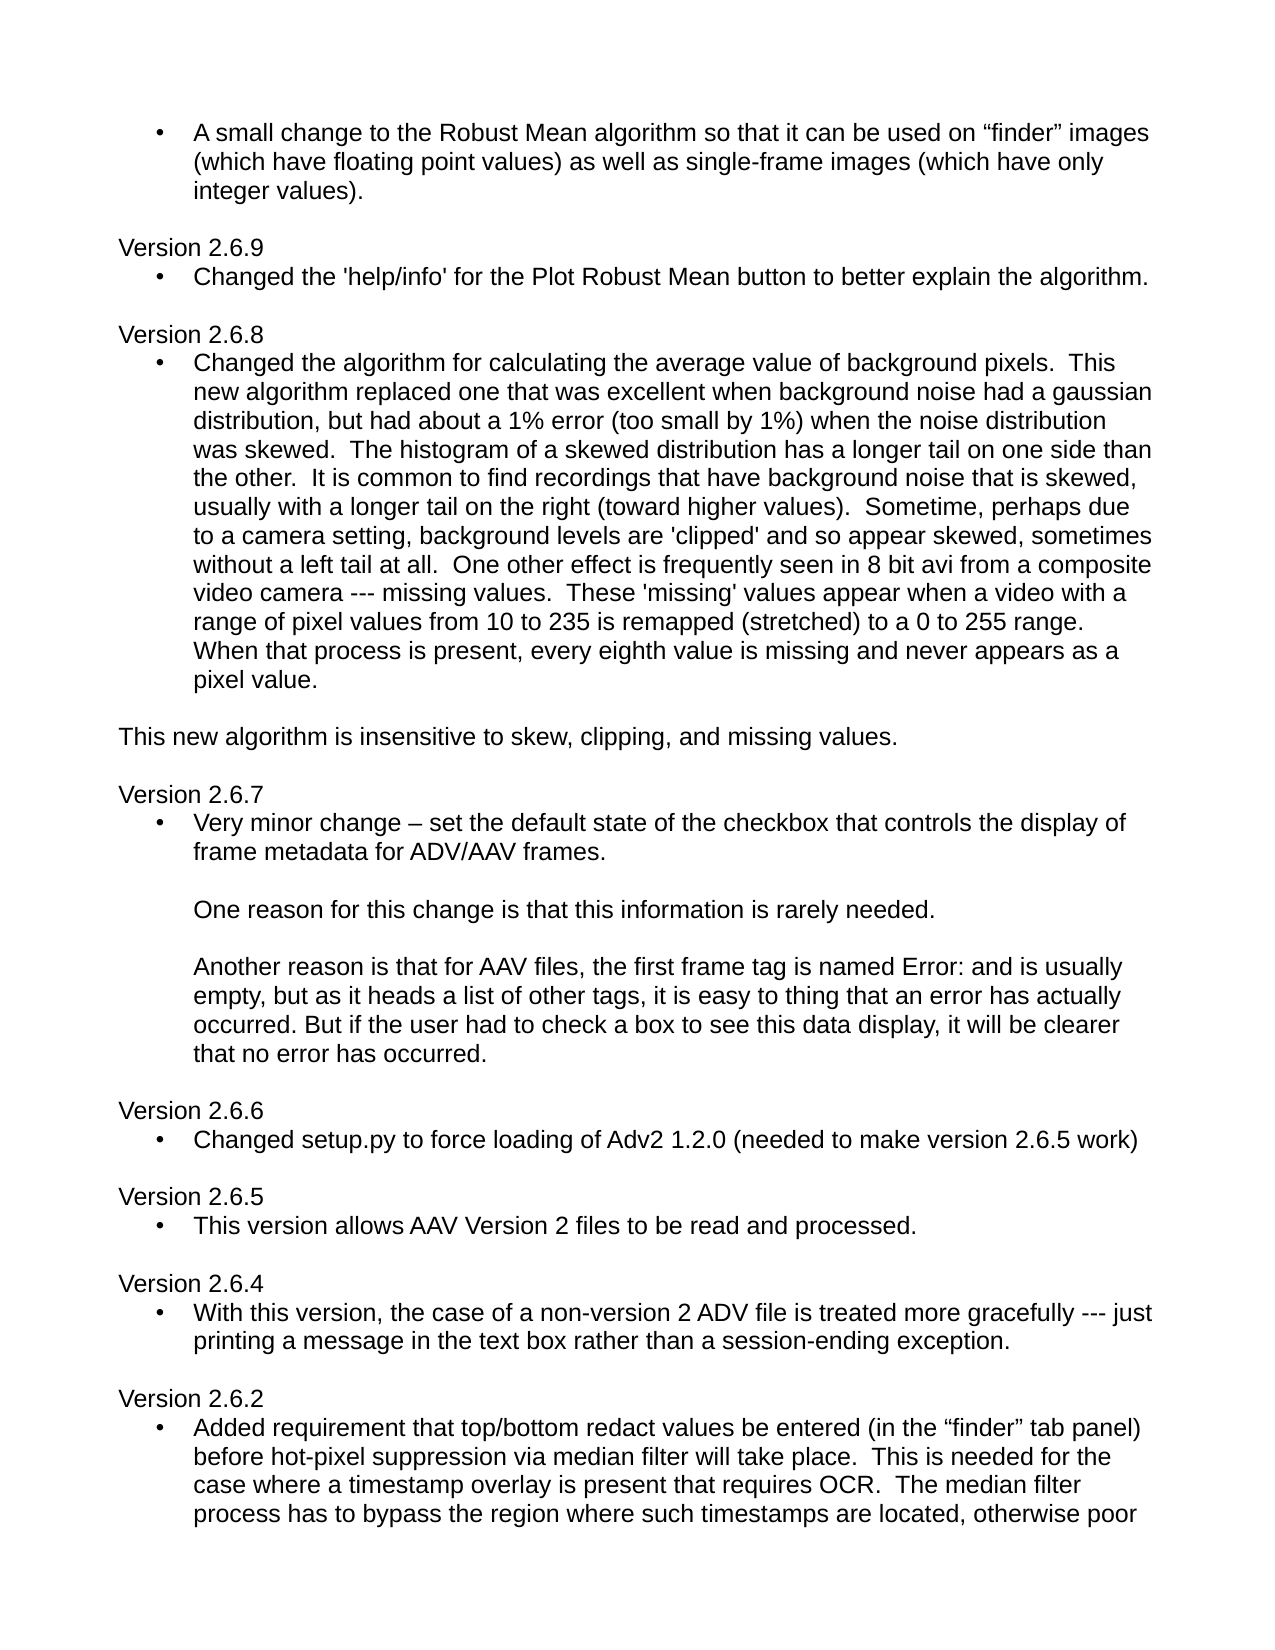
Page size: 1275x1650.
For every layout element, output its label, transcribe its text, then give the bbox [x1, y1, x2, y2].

list Changed setup.py to force loading of Adv2 1.2.0 (needed to make version 2.6.5 work) [156, 1125, 1157, 1154]
list Changed the algorithm for calculating the average value of background pixels. This new algorithm replaced one that was excellent when background noise had a gaussian distribution, but had about a 1% error (too small by 1%) when the noise distribution was skewed. The histogram of a skewed distribution has a longer tail on one side than the other. It is common to find recordings that have background noise that is skewed, usually with a longer tail on the right (toward higher values). Sometime, perhaps due to a camera setting, background levels are 'clipped' and so appear skewed, sometimes without a left tail at all. One other effect is frequently seen in 8 bit avi from a composite video camera --- missing values. These 'missing' values appear when a video with a range of pixel values from 10 to 235 is remapped (stretched) to a 0 to 255 range. When that process is present, every eighth value is missing and never appears as a pixel value. [156, 348, 1157, 722]
list Very minor change – set the default state of the checkbox that controls the display of frame metadata for ADV/AAV frames. One reason for this change is that this information is rarely needed. Another reason is that for AAV files, the first frame tag is named Error: and is usually empty, but as it heads a list of other tags, it is easy to thing that an error has actually occurred. But if the user had to check a box to see this data display, it will be clearer that no error has occurred. [156, 808, 1157, 1096]
list Changed the 'help/info' for the Plot Robust Mean button to better explain the algorithm. [156, 262, 1157, 319]
text Version 2.6.2 [118, 1384, 1157, 1413]
text Version 2.6.9 [118, 233, 1157, 262]
text Version 2.6.8 [118, 319, 1157, 348]
list A small change to the Robust Mean algorithm so that it can be used on “finder” images (which have floating point values) as well as single-frame images (which have only integer values). [156, 118, 1157, 204]
text Version 2.6.5 [118, 1182, 1157, 1211]
text Version 2.6.4 [118, 1269, 1157, 1297]
list With this version, the case of a non-version 2 ADV file is treated more gracefully --- just printing a message in the text box rather than a session-ending exception. [156, 1297, 1157, 1384]
list Added requirement that top/bottom redact values be entered (in the “finder” tab panel) before hot-pixel suppression via median filter will take place. This is needed for the case where a timestamp overlay is present that requires OCR. The median filter process has to bypass the region where such timestamps are located, otherwise poor [156, 1413, 1157, 1528]
text This new algorithm is insensitive to skew, clipping, and missing values. [118, 722, 1157, 780]
text Version 2.6.7 [118, 780, 1157, 808]
list This version allows AAV Version 2 files to be read and processed. [156, 1211, 1157, 1269]
text Version 2.6.6 [118, 1096, 1157, 1125]
